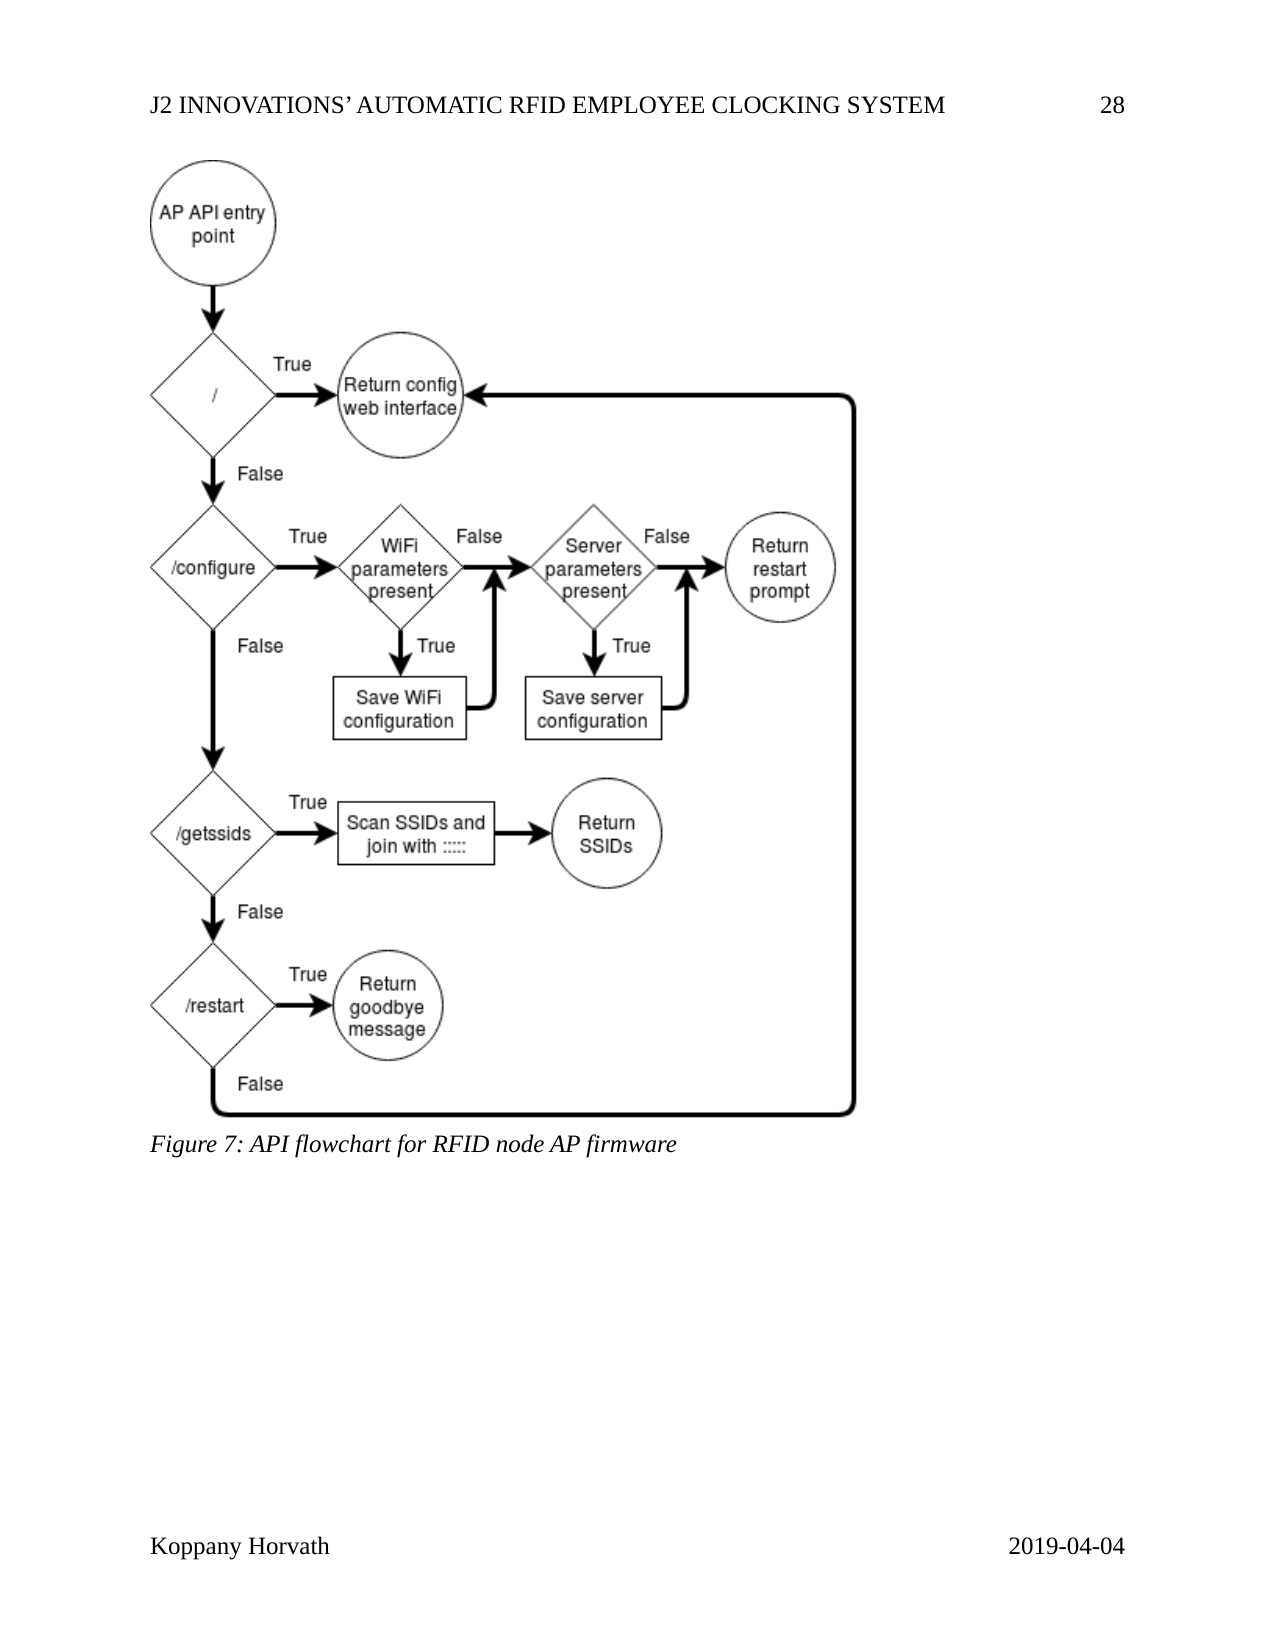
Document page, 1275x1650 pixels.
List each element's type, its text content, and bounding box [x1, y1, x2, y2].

text Figure 7: API flowchart for RFID node AP firmware [150, 1130, 869, 1158]
picture [150, 160, 869, 1130]
